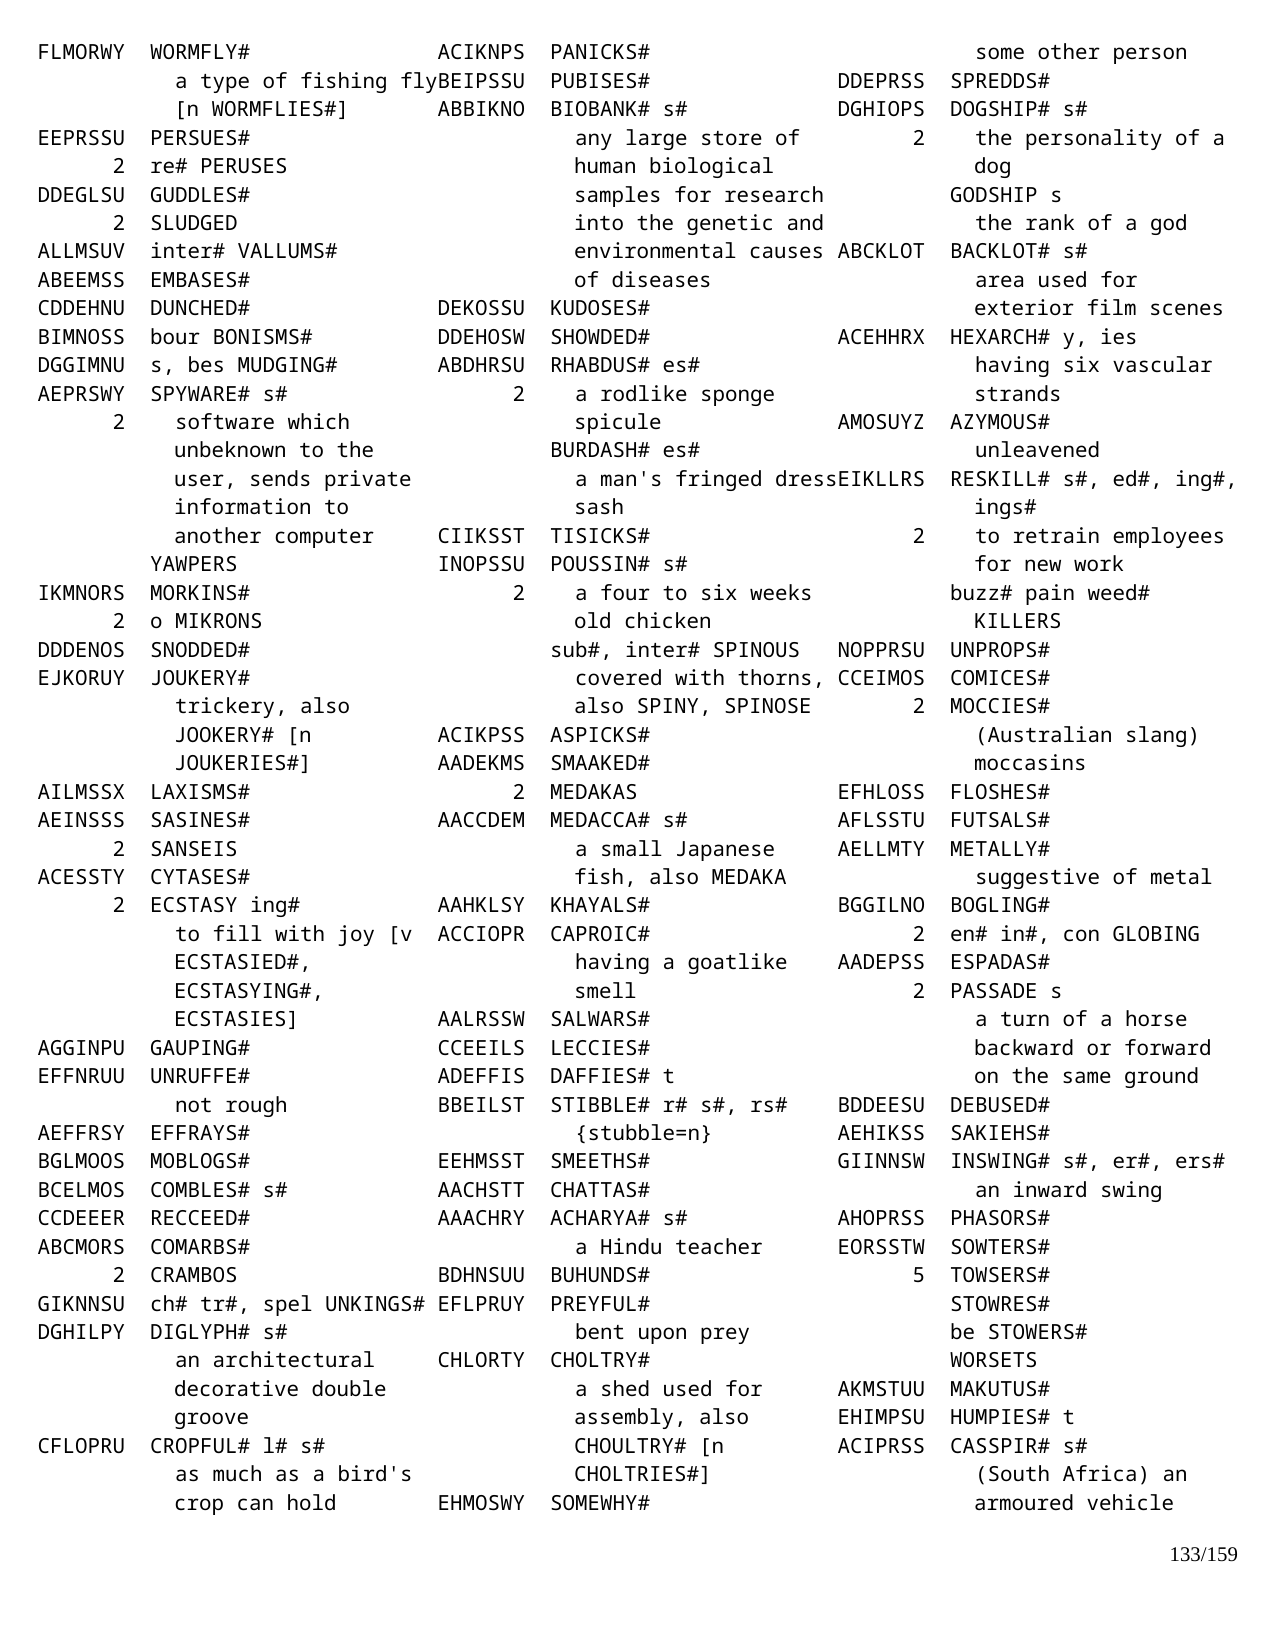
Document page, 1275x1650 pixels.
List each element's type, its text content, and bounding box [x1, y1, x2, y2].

text ALLMSUV inter# VALLUMS# [37, 237, 437, 265]
text GIKNNSU ch# tr#, spel UNKINGS# [37, 1289, 437, 1317]
text BURDASH# es# [437, 436, 837, 464]
text a turn of a horse backward or forward on the same ground [837, 1004, 1237, 1090]
text EFFNRUU UNRUFFE# [37, 1061, 437, 1090]
text 2 CRAMBOS [37, 1260, 437, 1289]
text ABBIKNO BIOBANK# s# [437, 94, 837, 123]
text 2 PASSADE s [837, 976, 1237, 1004]
text a man's fringed dress sash [437, 464, 837, 521]
text ABEEMSS EMBASES# [37, 265, 437, 293]
text BIMNOSS bour BONISMS# [37, 322, 437, 350]
text 2 SANSEIS [37, 834, 437, 862]
text DGHIOPS DOGSHIP# s# [837, 94, 1237, 123]
text AGGINPU GAUPING# [37, 1033, 437, 1061]
text CCDEEER RECCEED# [37, 1203, 437, 1232]
text a shed used for assembly, also CHOULTRY# [n CHOLTRIES#] [437, 1374, 837, 1488]
text {stubble=n} [437, 1118, 837, 1147]
text WORSETS [837, 1346, 1237, 1374]
text 2 re# PERUSES [37, 151, 437, 180]
text any large store of human biological samples for research into the genetic and environmental causes of diseases [437, 123, 837, 293]
text AACCDEM MEDACCA# s# [437, 805, 837, 834]
text be STOWERS# [837, 1317, 1237, 1346]
text DDDENOS SNODDED# [37, 635, 437, 663]
text AILMSSX LAXISMS# [37, 777, 437, 805]
text 2 ECSTASY ing# [37, 891, 437, 919]
text the rank of a god [837, 208, 1237, 237]
text 2 a rodlike sponge spicule [437, 379, 837, 436]
text 2 to retrain employees for new work [837, 521, 1237, 578]
text buzz# pain weed# KILLERS [837, 578, 1237, 635]
text AALRSSW SALWARS# [437, 1004, 837, 1033]
text EFHLOSS FLOSHES# [837, 777, 1237, 805]
text 2 SLUDGED [37, 208, 437, 237]
text ACCIOPR CAPROIC# [437, 919, 837, 947]
text area used for exterior film scenes [837, 265, 1237, 322]
text GIINNSW INSWING# s#, er#, ers# [837, 1147, 1237, 1175]
text ABDHRSU RHABDUS# es# [437, 350, 837, 379]
text a Hindu teacher [437, 1232, 837, 1260]
text unleavened [837, 436, 1237, 464]
text 2 en# in#, con GLOBING [837, 919, 1237, 947]
text CDDEHNU DUNCHED# [37, 293, 437, 322]
text CCEEILS LECCIES# [437, 1033, 837, 1061]
text DGHILPY DIGLYPH# s# [37, 1317, 437, 1346]
text having six vascular strands [837, 350, 1237, 407]
text CIIKSST TISICKS# [437, 521, 837, 549]
text AADEKMS SMAAKED# [437, 748, 837, 777]
text a small Japanese fish, also MEDAKA [437, 834, 837, 891]
text AHOPRSS PHASORS# [837, 1203, 1237, 1232]
text sub#, inter# SPINOUS [437, 635, 837, 663]
text BGLMOOS MOBLOGS# [37, 1147, 437, 1175]
text EIKLLRS RESKILL# s#, ed#, ing#, ings# [837, 464, 1237, 521]
text EEPRSSU PERSUES# [37, 123, 437, 151]
text DDEHOSW SHOWDED# [437, 322, 837, 350]
text ACESSTY CYTASES# [37, 862, 437, 891]
text CHLORTY CHOLTRY# [437, 1346, 837, 1374]
text suggestive of metal [837, 862, 1237, 891]
text an architectural decorative double groove [37, 1346, 437, 1431]
text FLMORWY WORMFLY# [37, 37, 437, 66]
text GODSHIP s [837, 180, 1237, 208]
text AMOSUYZ AZYMOUS# [837, 407, 1237, 436]
text ACIPRSS CASSPIR# s# [837, 1431, 1237, 1459]
text ABCKLOT BACKLOT# s# [837, 237, 1237, 265]
text an inward swing [837, 1175, 1237, 1203]
text EORSSTW SOWTERS# [837, 1232, 1237, 1260]
text STOWRES# [837, 1289, 1237, 1317]
text BDHNSUU BUHUNDS# [437, 1260, 837, 1289]
text BCELMOS COMBLES# s# [37, 1175, 437, 1203]
text some other person [837, 37, 1237, 66]
text DGGIMNU s, bes MUDGING# [37, 350, 437, 379]
text CFLOPRU CROPFUL# l# s# [37, 1431, 437, 1459]
text AEPRSWY SPYWARE# s# [37, 379, 437, 407]
text BGGILNO BOGLING# [837, 891, 1237, 919]
text BBEILST STIBBLE# r# s#, rs# [437, 1090, 837, 1118]
text trickery, also JOOKERY# [n JOUKERIES#] [37, 692, 437, 777]
text BEIPSSU PUBISES# [437, 66, 837, 94]
text EEHMSST SMEETHS# [437, 1147, 837, 1175]
text AEHIKSS SAKIEHS# [837, 1118, 1237, 1147]
text ACEHHRX HEXARCH# y, ies [837, 322, 1237, 350]
text ACIKNPS PANICKS# [437, 37, 837, 66]
text as much as a bird's crop can hold [37, 1459, 437, 1516]
text YAWPERS [37, 549, 437, 578]
text CCEIMOS COMICES# [837, 663, 1237, 692]
text BDDEESU DEBUSED# [837, 1090, 1237, 1118]
text EJKORUY JOUKERY# [37, 663, 437, 692]
text 2 MEDAKAS [437, 777, 837, 805]
text having a goatlike smell [437, 947, 837, 1004]
text AAHKLSY KHAYALS# [437, 891, 837, 919]
text ABCMORS COMARBS# [37, 1232, 437, 1260]
text ACIKPSS ASPICKS# [437, 720, 837, 748]
text AKMSTUU MAKUTUS# [837, 1374, 1237, 1402]
text (Australian slang) moccasins [837, 720, 1237, 777]
text DEKOSSU KUDOSES# [437, 293, 837, 322]
text AAACHRY ACHARYA# s# [437, 1203, 837, 1232]
text to fill with joy [v ECSTASIED#, ECSTASYING#, ECSTASIES] [37, 919, 437, 1033]
text 2 the personality of a dog [837, 123, 1237, 180]
text 5 TOWSERS# [837, 1260, 1237, 1289]
text DDEGLSU GUDDLES# [37, 180, 437, 208]
text INOPSSU POUSSIN# s# [437, 549, 837, 578]
text 2 o MIKRONS [37, 606, 437, 635]
text EFLPRUY PREYFUL# [437, 1289, 837, 1317]
text AEFFRSY EFFRAYS# [37, 1118, 437, 1147]
text 2 a four to six weeks old chicken [437, 578, 837, 635]
text ADEFFIS DAFFIES# t [437, 1061, 837, 1090]
text NOPPRSU UNPROPS# [837, 635, 1237, 663]
text AACHSTT CHATTAS# [437, 1175, 837, 1203]
text a type of fishing fly [n WORMFLIES#] [37, 66, 437, 123]
text EHMOSWY SOMEWHY# [437, 1488, 837, 1516]
text EHIMPSU HUMPIES# t [837, 1402, 1237, 1431]
text AFLSSTU FUTSALS# [837, 805, 1237, 834]
text DDEPRSS SPREDDS# [837, 66, 1237, 94]
text AEINSSS SASINES# [37, 805, 437, 834]
text bent upon prey [437, 1317, 837, 1346]
text not rough [37, 1090, 437, 1118]
text covered with thorns, also SPINY, SPINOSE [437, 663, 837, 720]
text AADEPSS ESPADAS# [837, 947, 1237, 976]
text IKMNORS MORKINS# [37, 578, 437, 606]
text 2 software which unbeknown to the user, sends private information to another computer [37, 407, 437, 549]
text AELLMTY METALLY# [837, 834, 1237, 862]
text 2 MOCCIES# [837, 692, 1237, 720]
text (South Africa) an armoured vehicle [837, 1459, 1237, 1516]
